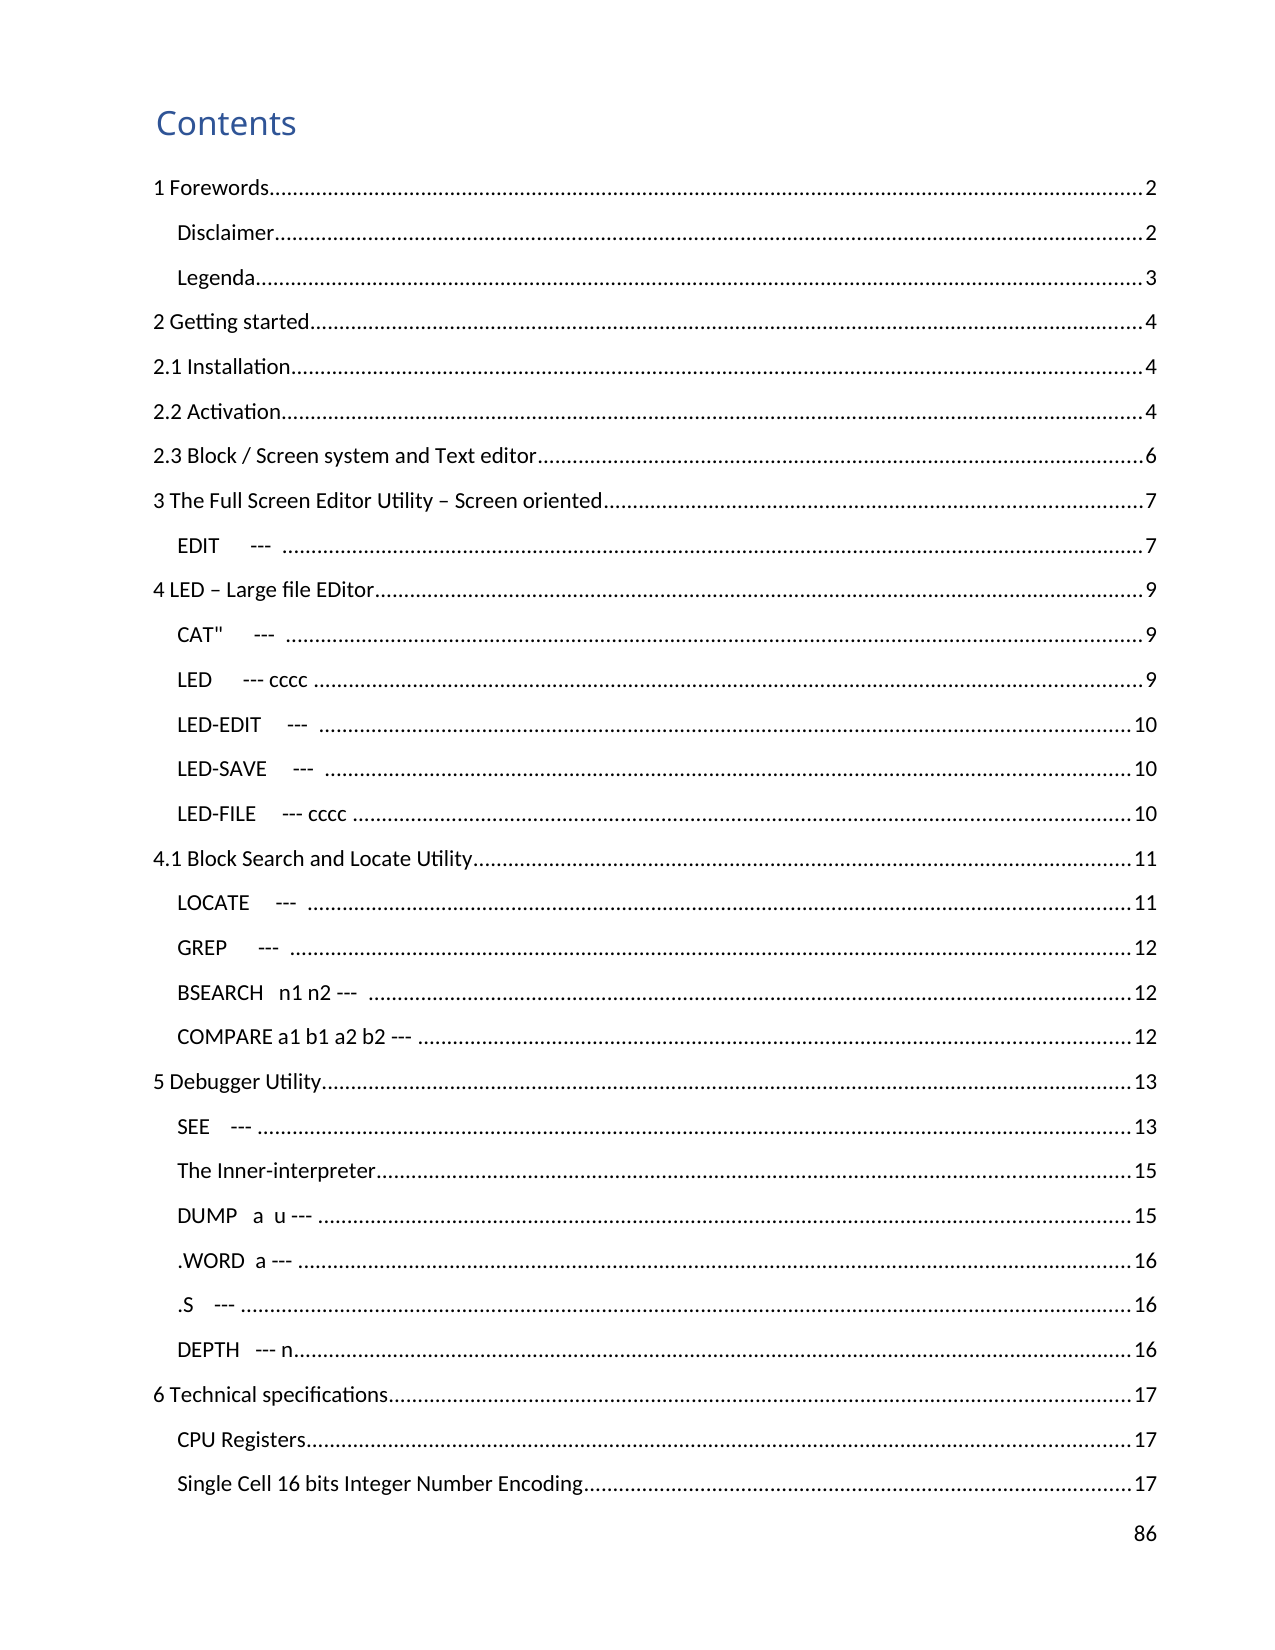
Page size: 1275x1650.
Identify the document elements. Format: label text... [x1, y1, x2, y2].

text 4 LED – Large file EDitor 9 [148, 576, 1157, 604]
text LOCATE --- 11 [177, 888, 1157, 916]
text SEE --- 13 [177, 1112, 1157, 1140]
text 5 Debugger Utility 13 [148, 1067, 1157, 1095]
text 3 The Full Screen Editor Utility – Screen oriented 7 [148, 486, 1157, 514]
text COMPARE a1 b1 a2 b2 --- 12 [177, 1022, 1157, 1051]
text Disclaimer 2 [177, 218, 1157, 246]
text .WORD a --- 16 [177, 1246, 1157, 1274]
text GREP --- 12 [177, 933, 1157, 961]
text LED-SAVE --- 10 [177, 754, 1157, 782]
text 2.3 Block / Screen system and Text editor 6 [148, 442, 1157, 469]
text LED-FILE --- cccc 10 [177, 799, 1157, 827]
subtitle Contents [156, 100, 1157, 145]
text LED-EDIT --- 10 [177, 710, 1157, 738]
text DUMP a u --- 15 [177, 1201, 1157, 1229]
text .S --- 16 [177, 1291, 1157, 1319]
text 2 Getting started 4 [148, 307, 1157, 336]
text CAT" --- 9 [177, 620, 1157, 648]
text 2.1 Installation 4 [148, 352, 1157, 380]
text Single Cell 16 bits Integer Number Encoding 17 [177, 1469, 1157, 1497]
text LED --- cccc 9 [177, 665, 1157, 693]
text 4.1 Block Search and Locate Utility 11 [148, 844, 1157, 872]
text CPU Registers 17 [177, 1425, 1157, 1453]
text EDIT --- 7 [177, 531, 1157, 559]
text The Inner-interpreter 15 [177, 1157, 1157, 1184]
text BSEARCH n1 n2 --- 12 [177, 978, 1157, 1006]
text 2.2 Activation 4 [148, 397, 1157, 425]
text 1 Forewords 2 [148, 173, 1157, 201]
text Legenda 3 [177, 263, 1157, 291]
text DEPTH --- n 16 [177, 1335, 1157, 1363]
text 6 Technical specifications 17 [148, 1380, 1157, 1408]
